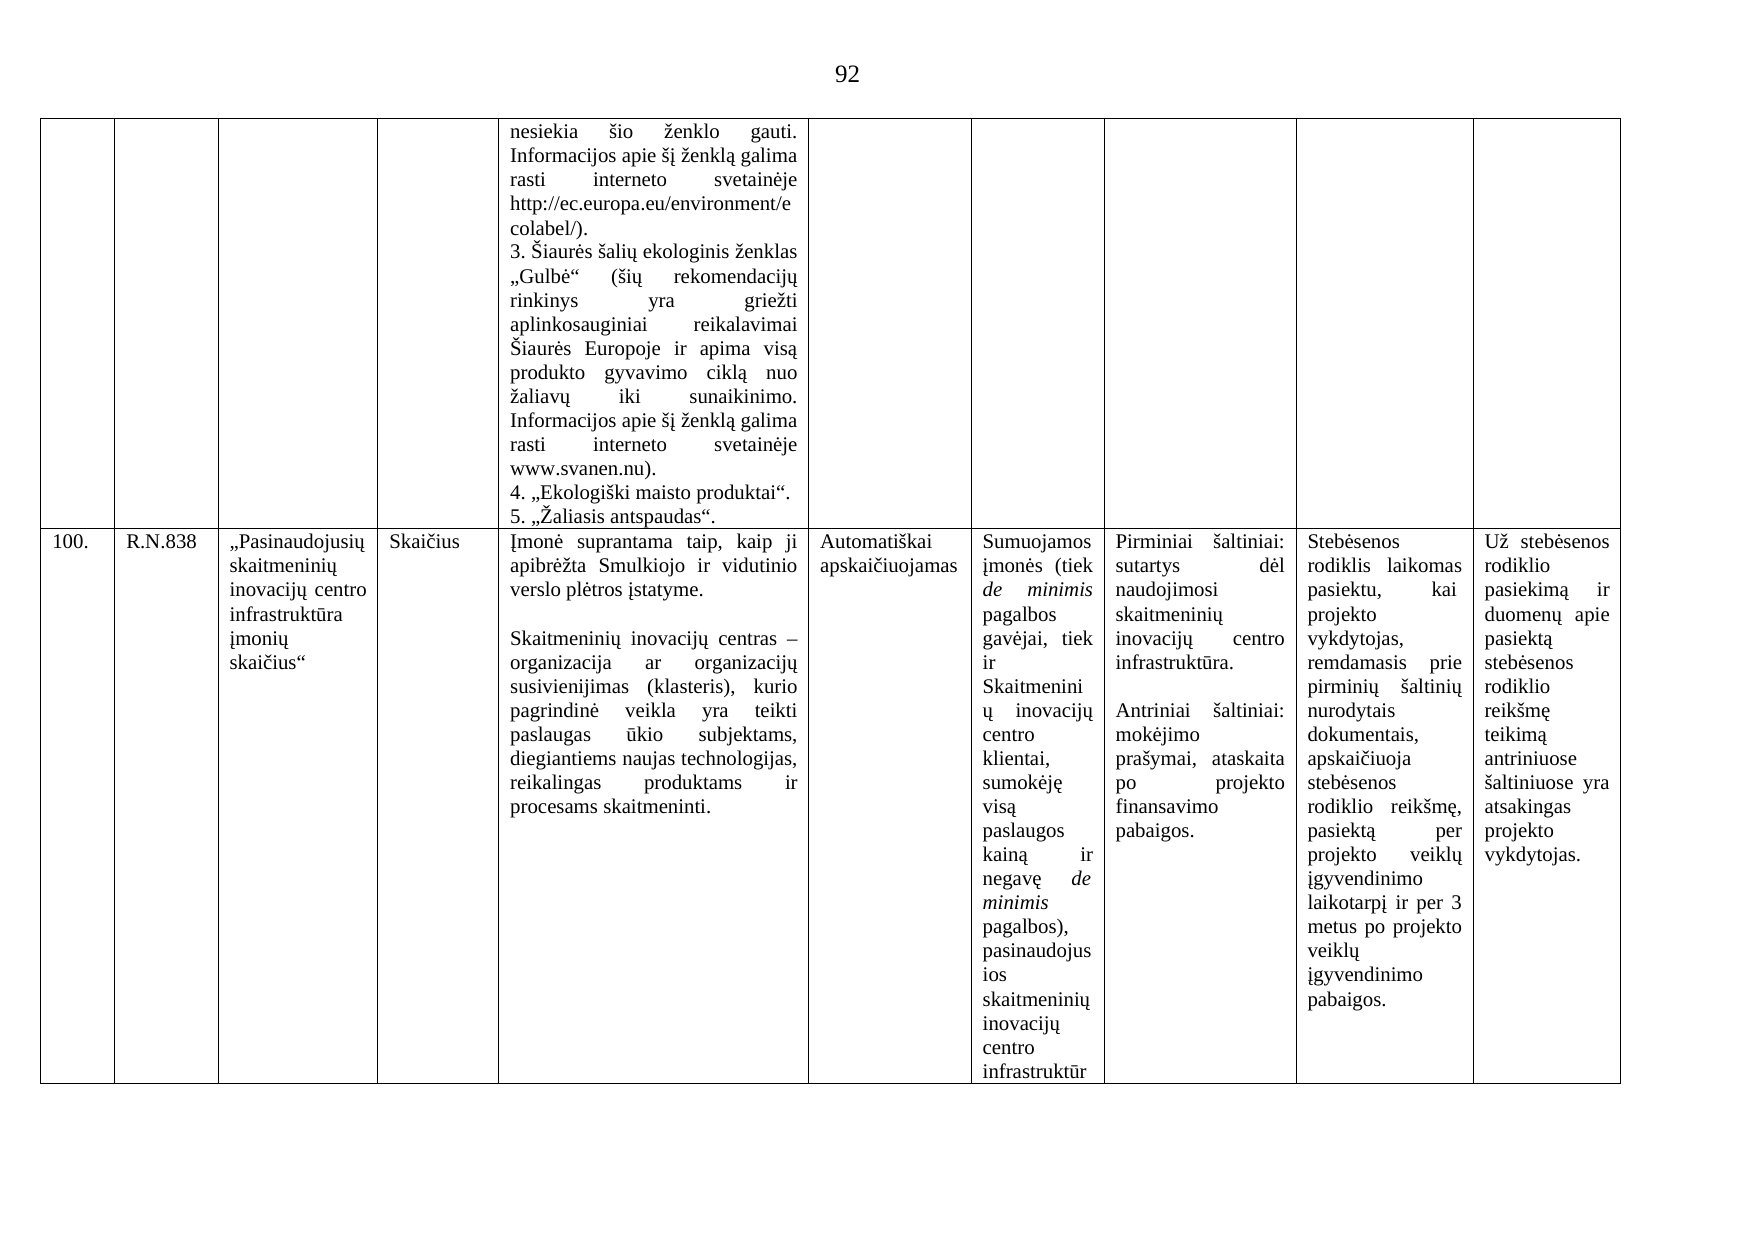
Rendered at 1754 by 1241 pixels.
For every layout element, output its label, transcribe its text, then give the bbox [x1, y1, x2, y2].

table_cell [1474, 119, 1620, 528]
table_cell Už stebėsenos rodiklio pasiekimą ir duomenų apie pasiektą stebėsenos rodiklio reikšmę teikimą antriniuose šaltiniuose yra atsakingas projekto vykdytojas. [1474, 529, 1620, 1083]
table_cell [1105, 119, 1296, 528]
table_cell Stebėsenos rodiklis laikomas pasiektu, kai projekto vykdytojas, remdamasis prie pirminių šaltinių nurodytais dokumentais, apskaičiuoja stebėsenos rodiklio reikšmę, pasiektą per projekto veiklų įgyvendinimo laikotarpį ir per 3 metus po projekto veiklų įgyvendinimo pabaigos. [1297, 529, 1473, 1083]
table_cell Automatiškai apskaičiuojamas [809, 529, 971, 1083]
table_cell [219, 119, 377, 528]
table_cell 100. [41, 529, 114, 1083]
table_cell „Pasinaudojusių skaitmeninių inovacijų centro infrastruktūra įmonių skaičius“ [219, 529, 377, 1083]
table_cell Įmonė suprantama taip, kaip ji apibrėžta Smulkiojo ir vidutinio verslo plėtros įstatyme. Skaitmeninių inovacijų centras – organizacija ar organizacijų susivienijimas (klasteris), kurio pagrindinė veikla yra teikti paslaugas ūkio subjektams, diegiantiems naujas technologijas, reikalingas produktams ir procesams skaitmeninti. [499, 529, 808, 1083]
table_cell Pirminiai šaltiniai: sutartys dėl naudojimosi skaitmeninių inovacijų centro infrastruktūra. Antriniai šaltiniai: mokėjimo prašymai, ataskaita po projekto finansavimo pabaigos. [1105, 529, 1296, 1083]
table_cell [972, 119, 1104, 528]
table_cell [809, 119, 971, 528]
table_cell R.N.838 [115, 529, 218, 1083]
table_cell [1297, 119, 1473, 528]
table_cell [115, 119, 218, 528]
table_cell nesiekia šio ženklo gauti. Informacijos apie šį ženklą galima rasti interneto svetainėje http://ec.europa.eu/environment/ecolabel/). 3. Šiaurės šalių ekologinis ženklas „Gulbė“ (šių rekomendacijų rinkinys yra griežti aplinkosauginiai reikalavimai Šiaurės Europoje ir apima visą produkto gyvavimo ciklą nuo žaliavų iki sunaikinimo. Informacijos apie šį ženklą galima rasti interneto svetainėje www.svanen.nu). 4. „Ekologiški maisto produktai“. 5. „Žaliasis antspaudas“. [499, 119, 808, 528]
table_cell [378, 119, 498, 528]
table_cell [41, 119, 114, 528]
table_cell Skaičius [378, 529, 498, 1083]
table_cell Sumuojamos įmonės (tiek de minimis pagalbos gavėjai, tiek ir Skaitmeninių inovacijų centro klientai, sumokėję visą paslaugos kainą ir negavę de minimis pagalbos), pasinaudojusios skaitmeninių inovacijų centro infrastruktūr [972, 529, 1104, 1083]
